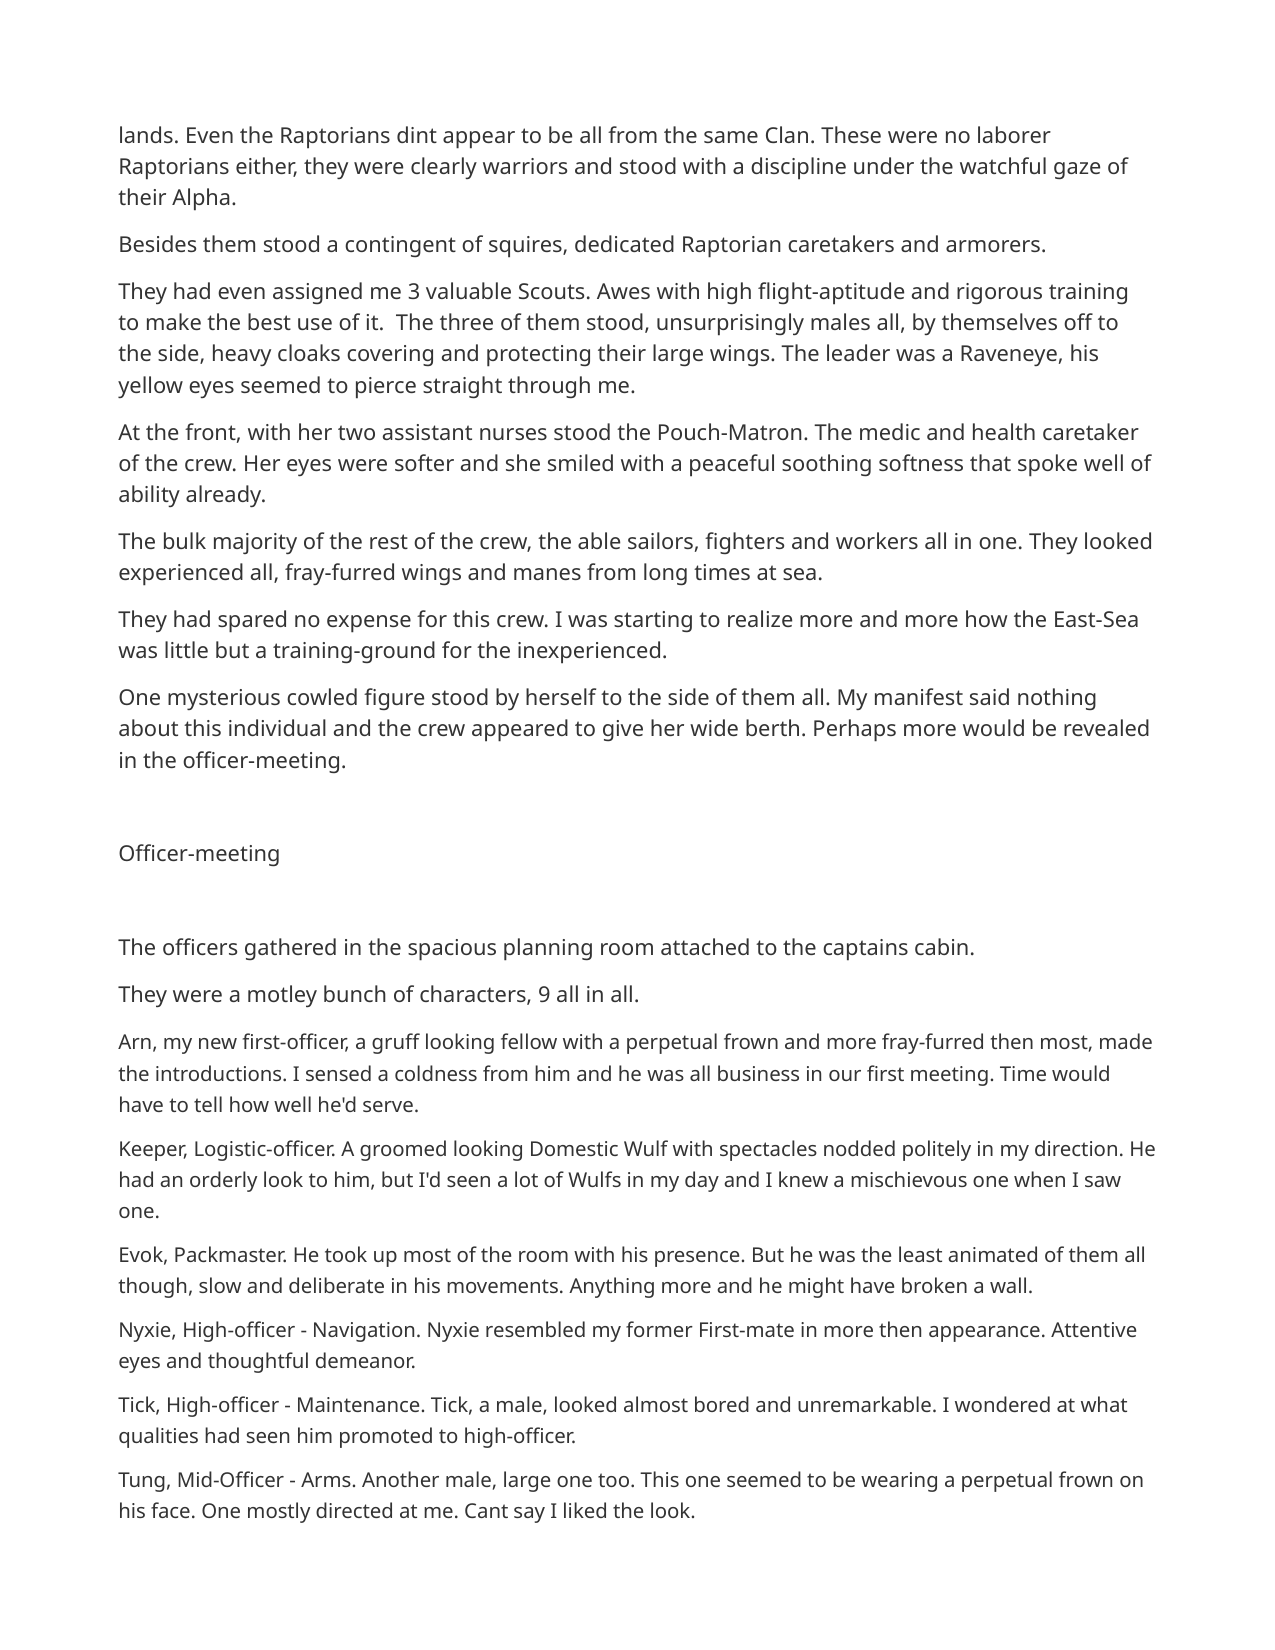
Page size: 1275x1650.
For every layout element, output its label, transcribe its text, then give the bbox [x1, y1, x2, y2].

text Tung, Mid-Officer - Arms. Another male, large one too. This one seemed to be wearing a perpetual frown on his face. One mostly directed at me. Cant say I liked the look. [118, 1462, 1157, 1524]
text They were a motley bunch of characters, 9 all in all. [118, 977, 1157, 1009]
text Arn, my new first-officer, a gruff looking fellow with a perpetual frown and more fray-furred then most, made the introductions. I sensed a coldness from him and he was all business in our first meeting. Time would have to tell how well he'd serve. [118, 1024, 1157, 1118]
text At the front, with her two assistant nurses stood the Pouch-Matron. The medic and health caretaker of the crew. Her eyes were softer and she smiled with a peaceful soothing softness that spoke well of ability already. [118, 415, 1157, 509]
text Tick, High-officer - Maintenance. Tick, a male, looked almost bored and unremarkable. I wondered at what qualities had seen him promoted to high-officer. [118, 1387, 1157, 1449]
text Nyxie, High-officer - Navigation. Nyxie resembled my former First-mate in more then appearance. Attentive eyes and thoughtful demeanor. [118, 1312, 1157, 1374]
text The officers gathered in the spacious planning room attached to the captains cabin. [118, 931, 1157, 962]
text They had spared no expense for this crew. I was starting to realize more and more how the East-Sea was little but a training-ground for the inexperienced. [118, 602, 1157, 665]
text Evok, Packmaster. He took up most of the room with his presence. But he was the least animated of them all though, slow and deliberate in his movements. Anything more and he might have broken a wall. [118, 1237, 1157, 1299]
text They had even assigned me 3 valuable Scouts. Awes with high flight-aptitude and rigorous training to make the best use of it. The three of them stood, unsurprisingly males all, by themselves off to the side, heavy cloaks covering and protecting their large wings. The leader was a Raveneye, his yellow eyes seemed to pierce straight through me. [118, 274, 1157, 399]
text Keeper, Logistic-officer. A groomed looking Domestic Wulf with spectacles nodded politely in my direction. He had an orderly look to him, but I'd seen a lot of Wulfs in my day and I knew a mischievous one when I saw one. [118, 1131, 1157, 1224]
text The bulk majority of the rest of the crew, the able sailors, fighters and workers all in one. They looked experienced all, fray-furred wings and manes from long times at sea. [118, 524, 1157, 587]
text One mysterious cowled figure stood by herself to the side of them all. My manifest said nothing about this individual and the crew appeared to give her wide berth. Perhaps more would be revealed in the officer-meeting. [118, 681, 1157, 774]
text lands. Even the Raptorians dint appear to be all from the same Clan. These were no laborer Raptorians either, they were clearly warriors and stood with a discipline under the watchful gaze of their Alpha. [118, 118, 1157, 212]
text Officer-meeting [118, 837, 1157, 868]
text Besides them stood a contingent of squires, dedicated Raptorian caretakers and armorers. [118, 227, 1157, 259]
